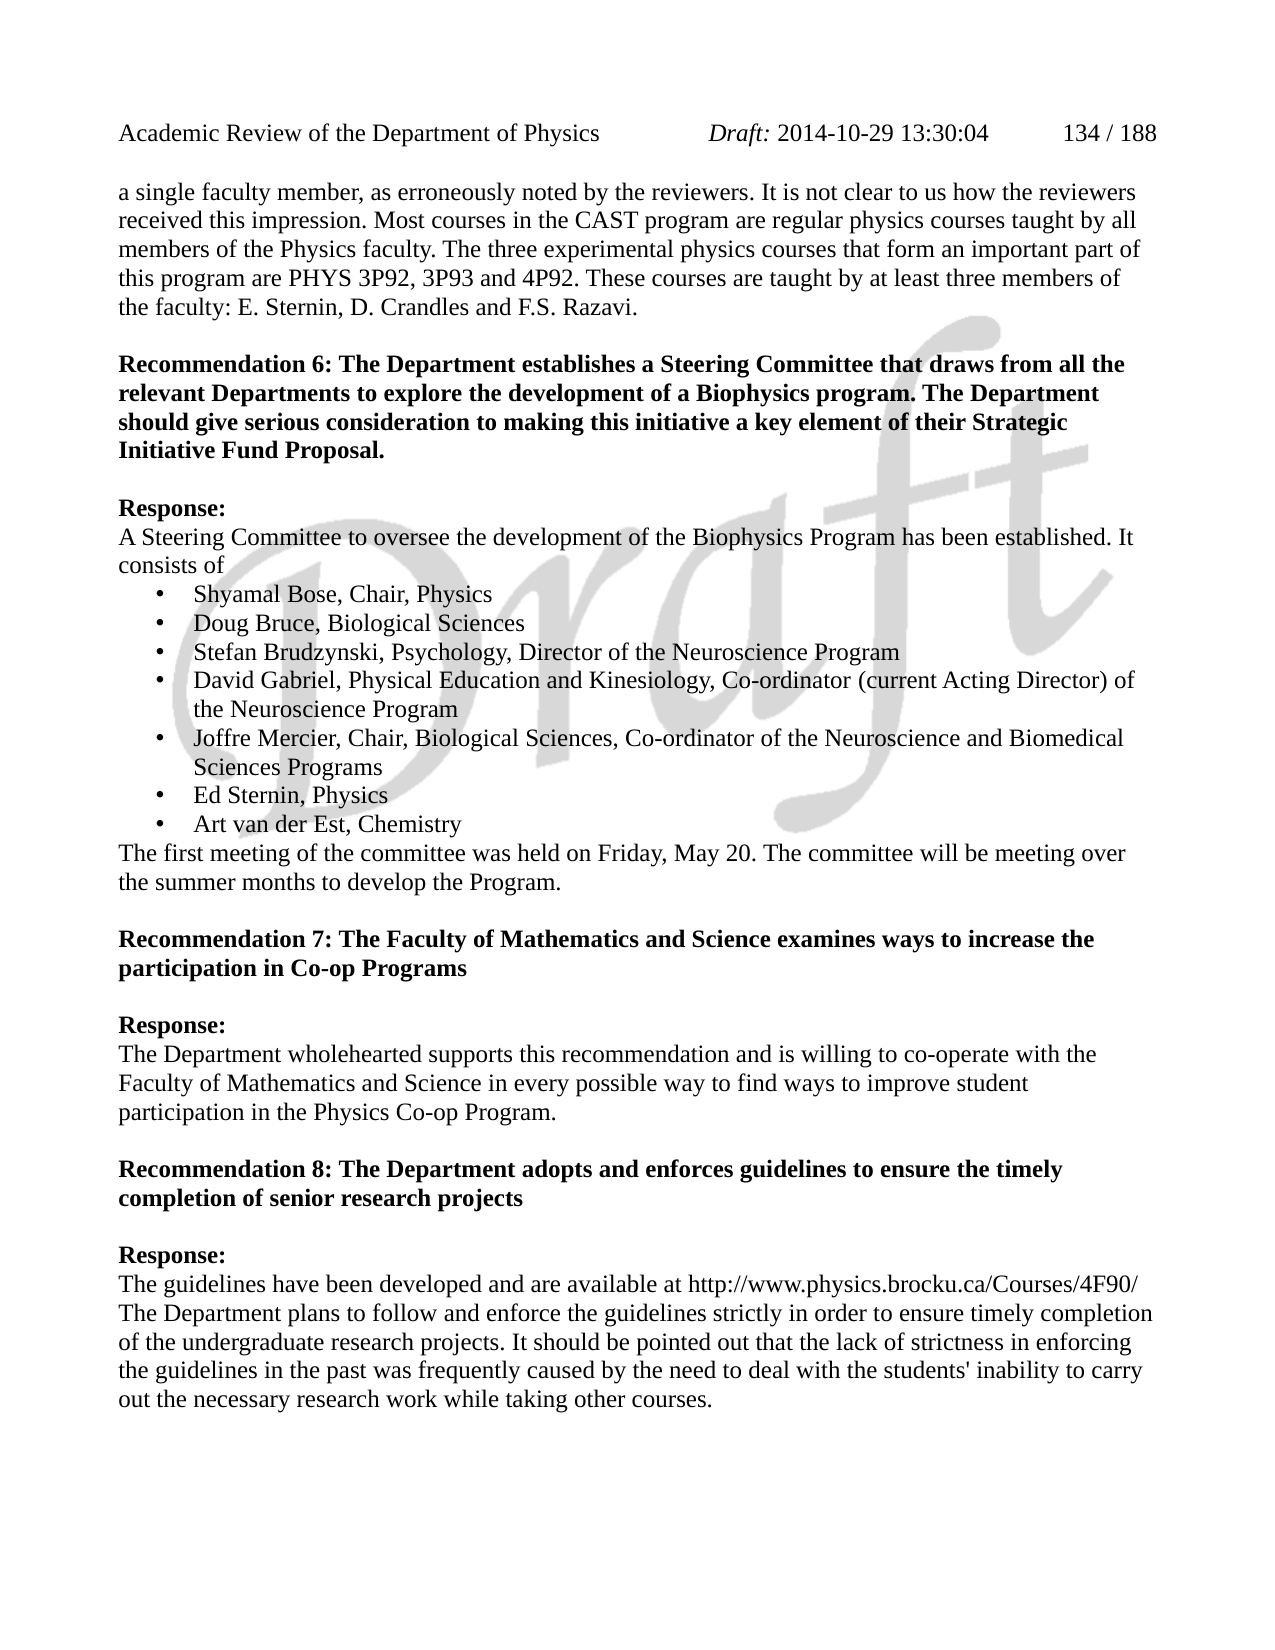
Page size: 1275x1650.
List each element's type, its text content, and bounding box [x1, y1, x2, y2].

list Doug Bruce, Biological Sciences [156, 608, 1157, 637]
list Shyamal Bose, Chair, Physics [156, 579, 1157, 608]
picture [118, 1413, 1157, 1532]
picture [118, 118, 1157, 177]
list Art van der Est, Chemistry [156, 809, 1157, 838]
text The Department wholehearted supports this recommendation and is willing to co-operate with the Faculty of Mathematics and Science in every possible way to find ways to improve student participation in the Physics Co-op Program. [118, 1039, 1157, 1126]
picture [118, 896, 1157, 924]
text Recommendation 8: The Department adopts and enforces guidelines to ensure the timely completion of senior research projects [118, 1154, 1157, 1212]
text The first meeting of the committee was held on Friday, May 20. The committee will be meeting over the summer months to develop the Program. [118, 838, 1157, 896]
text The Department plans to follow and enforce the guidelines strictly in order to ensure timely completion of the undergraduate research projects. It should be pointed out that the lack of strictness in enforcing the guidelines in the past was frequently caused by the need to deal with the students' inability to carry out the necessary research work while taking other courses. [118, 1298, 1157, 1413]
picture [118, 464, 1157, 493]
text The guidelines have been developed and are available at http://www.physics.brocku.ca/Courses/4F90/ [118, 1269, 1157, 1298]
text Response: [118, 1241, 1157, 1269]
list Ed Sternin, Physics [156, 781, 1157, 809]
text A Steering Committee to oversee the development of the Biophysics Program has been established. It consists of [118, 522, 1157, 579]
picture [118, 982, 1157, 1011]
text Response: [118, 493, 1157, 522]
list Stefan Brudzynski, Psychology, Director of the Neuroscience Program [156, 637, 1157, 666]
picture [118, 321, 1157, 349]
picture [118, 579, 156, 838]
text Response: [118, 1011, 1157, 1039]
list David Gabriel, Physical Education and Kinesiology, Co-ordinator (current Acting Director) of the Neuroscience Program [156, 666, 1157, 723]
list Joffre Mercier, Chair, Biological Sciences, Co-ordinator of the Neuroscience and Biomedical Sciences Programs [156, 723, 1157, 781]
text a single faculty member, as erroneously noted by the reviewers. It is not clear to us how the reviewers received this impression. Most courses in the CAST program are regular physics courses taught by all members of the Physics faculty. The three experimental physics courses that form an important part of this program are PHYS 3P92, 3P93 and 4P92. These courses are taught by at least three members of the faculty: E. Sternin, D. Crandles and F.S. Razavi. [118, 177, 1157, 321]
picture [118, 1126, 1157, 1154]
text Recommendation 6: The Department establishes a Steering Committee that draws from all the relevant Departments to explore the development of a Biophysics program. The Department should give serious consideration to making this initiative a key element of their Strategic Initiative Fund Proposal. [118, 349, 1157, 464]
picture [118, 1212, 1157, 1241]
text Recommendation 7: The Faculty of Mathematics and Science examines ways to increase the participation in Co-op Programs [118, 924, 1157, 982]
